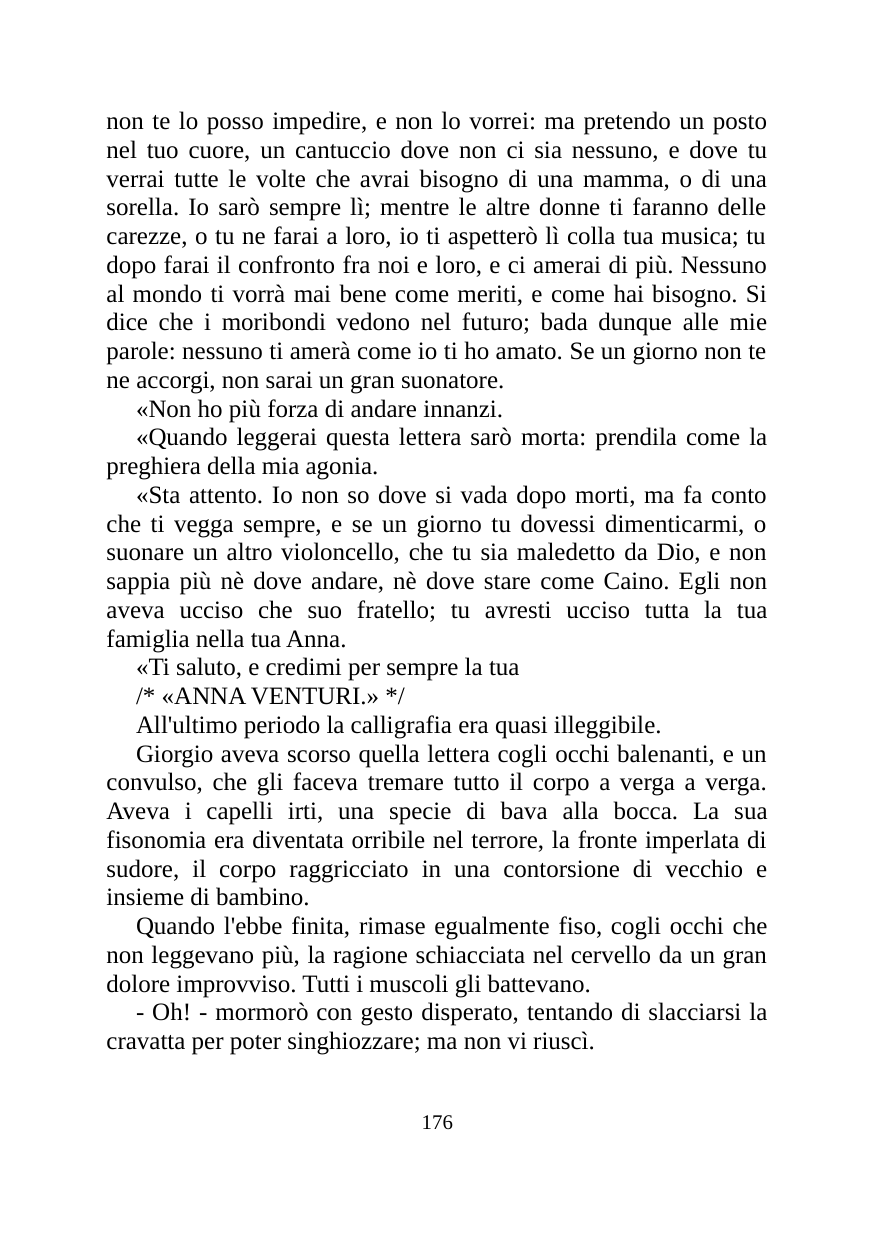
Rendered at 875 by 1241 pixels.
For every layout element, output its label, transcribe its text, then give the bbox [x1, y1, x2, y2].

text All'ultimo periodo la calligrafia era quasi illeggibile. [106, 710, 768, 739]
text /* «ANNA VENTURI.» */ [106, 681, 768, 710]
text Quando l'ebbe finita, rimase egualmente fiso, cogli occhi che non leggevano più, la ragione schiacciata nel cervello da un gran dolore improvviso. Tutti i muscoli gli battevano. [106, 911, 768, 997]
text «Non ho più forza di andare innanzi. [106, 394, 768, 422]
text «Ti saluto, e credimi per sempre la tua [106, 652, 768, 681]
text non te lo posso impedire, e non lo vorrei: ma pretendo un posto nel tuo cuore, un cantuccio dove non ci sia nessuno, e dove tu verrai tutte le volte che avrai bisogno di una mamma, o di una sorella. Io sarò sempre lì; mentre le altre donne ti faranno delle carezze, o tu ne farai a loro, io ti aspetterò lì colla tua musica; tu dopo farai il confronto fra noi e loro, e ci amerai di più. Nessuno al mondo ti vorrà mai bene come meriti, e come hai bisogno. Si dice che i moribondi vedono nel futuro; bada dunque alle mie parole: nessuno ti amerà come io ti ho amato. Se un giorno non te ne accorgi, non sarai un gran suonatore. [106, 106, 768, 394]
text «Quando leggerai questa lettera sarò morta: prendila come la preghiera della mia agonia. [106, 422, 768, 480]
text «Sta attento. Io non so dove si vada dopo morti, ma fa conto che ti vegga sempre, e se un giorno tu dovessi dimenticarmi, o suonare un altro violoncello, che tu sia maledetto da Dio, e non sappia più nè dove andare, nè dove stare come Caino. Egli non aveva ucciso che suo fratello; tu avresti ucciso tutta la tua famiglia nella tua Anna. [106, 480, 768, 652]
text - Oh! - mormorò con gesto disperato, tentando di slacciarsi la cravatta per poter singhiozzare; ma non vi riuscì. [106, 997, 768, 1055]
text Giorgio aveva scorso quella lettera cogli occhi balenanti, e un convulso, che gli faceva tremare tutto il corpo a verga a verga. Aveva i capelli irti, una specie di bava alla bocca. La sua fisonomia era diventata orribile nel terrore, la fronte imperlata di sudore, il corpo raggricciato in una contorsione di vecchio e insieme di bambino. [106, 739, 768, 911]
